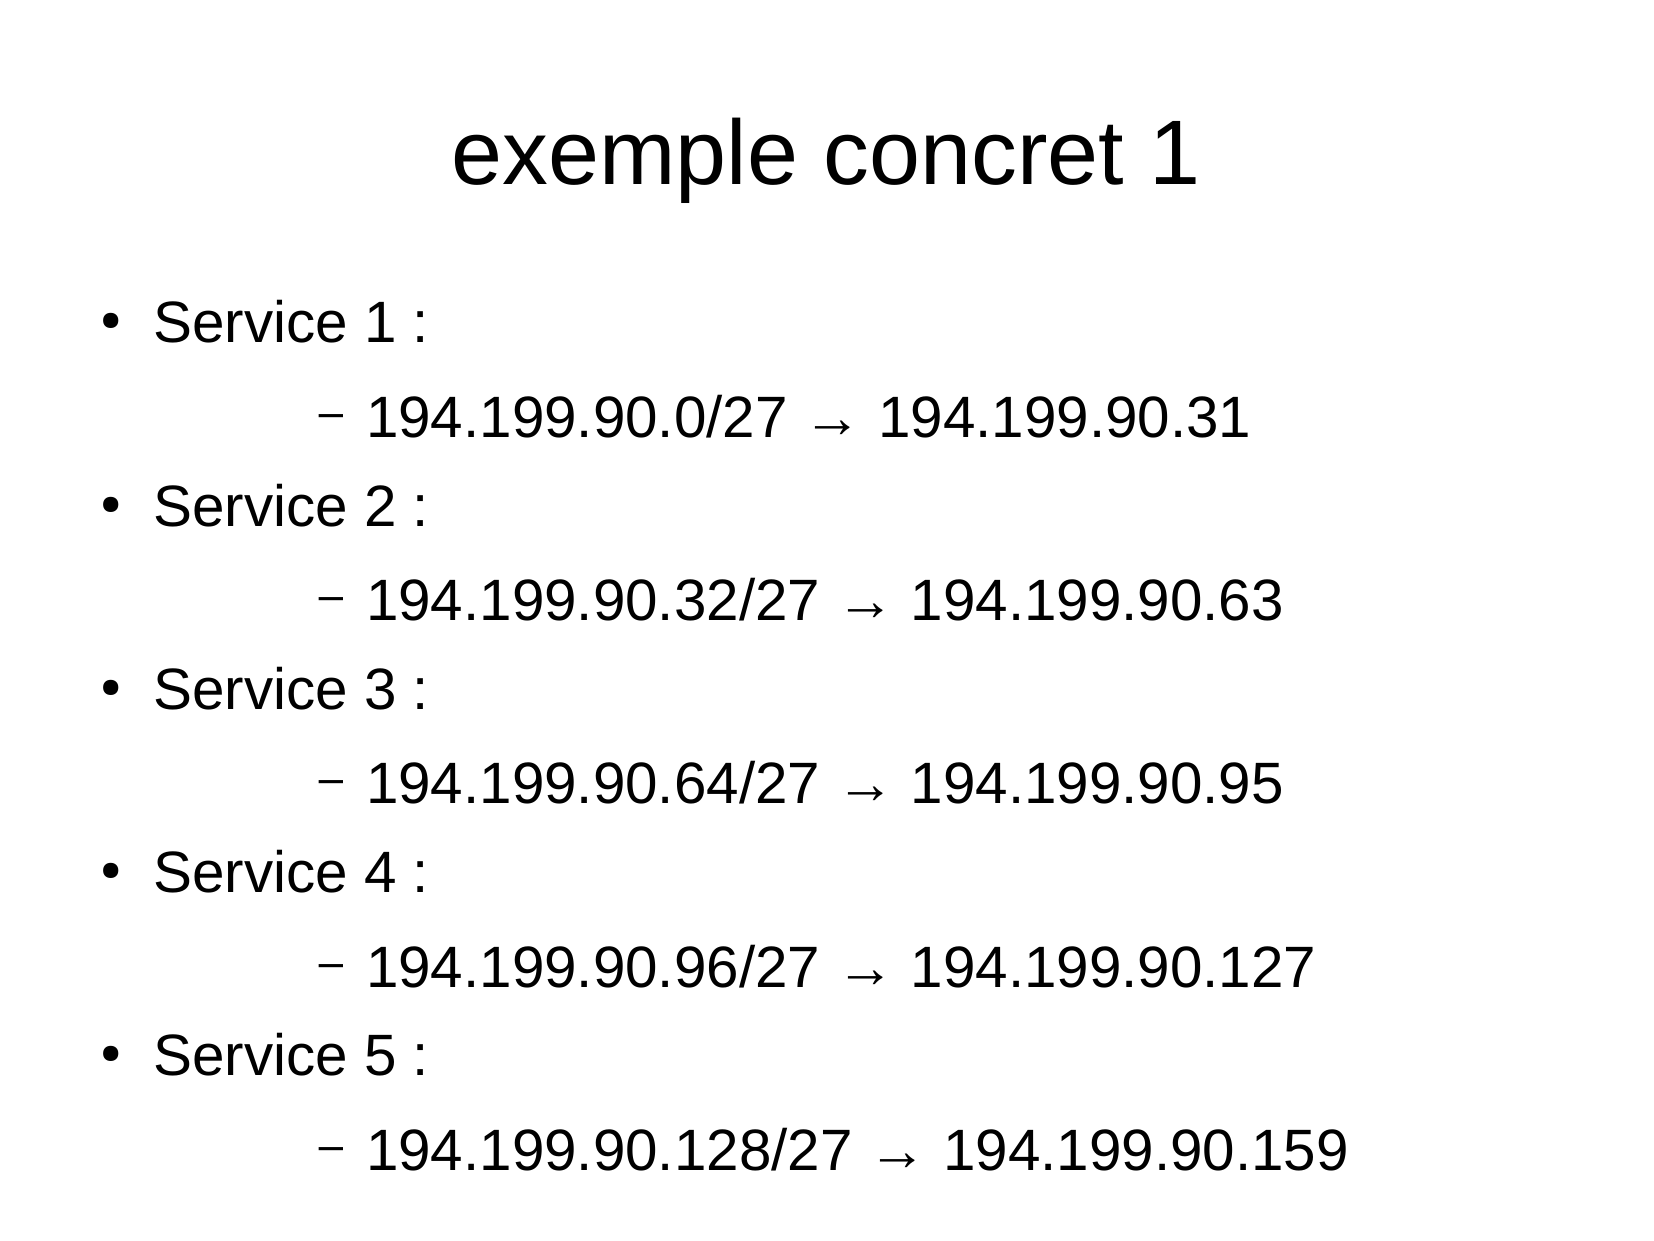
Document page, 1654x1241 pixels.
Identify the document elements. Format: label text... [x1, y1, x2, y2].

list Service 1 : 194.199.90.0/27 → 194.199.90.31 Service 2 : 194.199.90.32/27 → 194.199.90.63 Service 3 : 194.199.90.64/27 → 194.199.90.95 Service 4 : 194.199.90.96/27 → 194.199.90.127 Service 5 : 194.199.90.128/27 → 194.199.90.159 [82, 290, 1571, 1185]
title exemple concret 1 [82, 49, 1571, 257]
